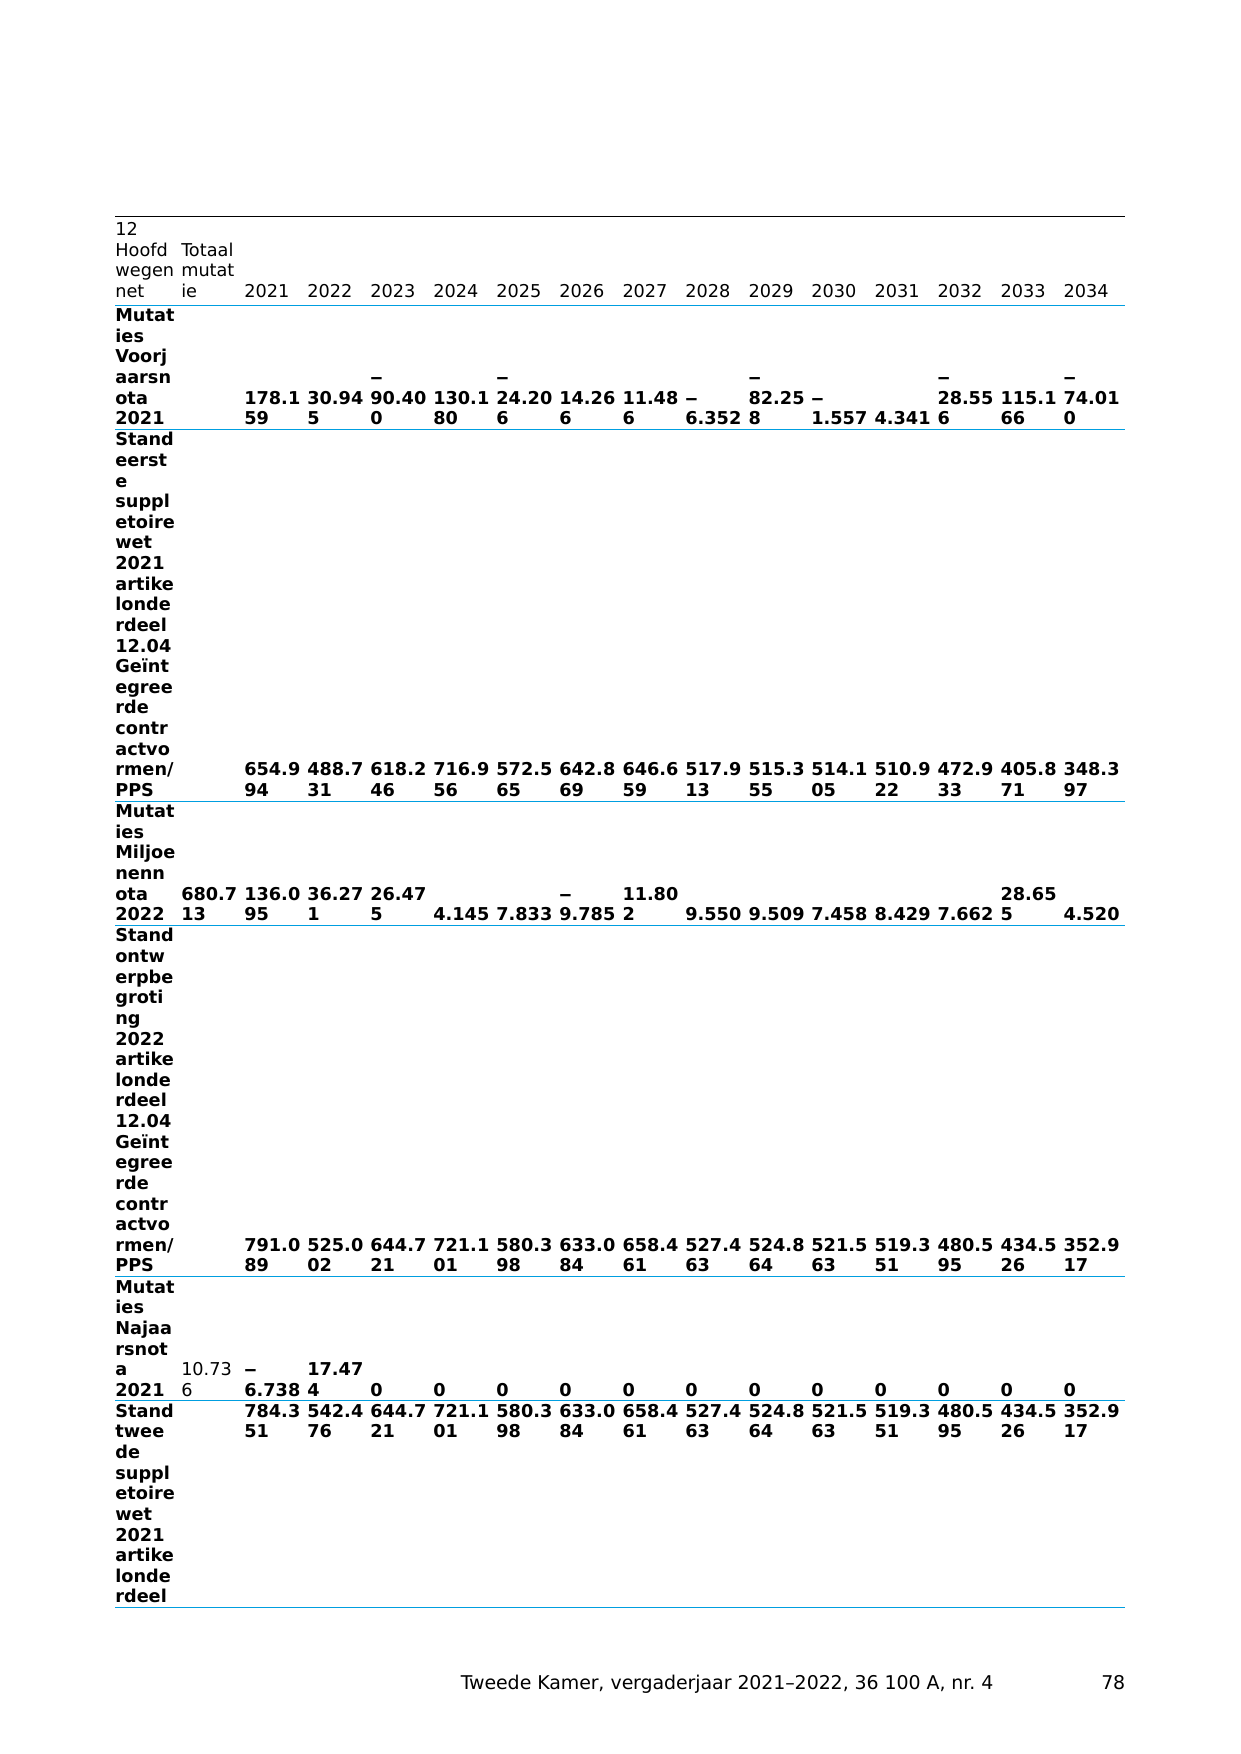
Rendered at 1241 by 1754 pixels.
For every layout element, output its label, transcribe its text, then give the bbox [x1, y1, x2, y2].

table_cell 521.563 [808, 926, 871, 1276]
table_cell ‒ 24.206 [493, 306, 556, 429]
table_cell [178, 1401, 241, 1607]
table_cell Mutaties Miljoenennota 2022 [115, 802, 178, 925]
table_cell 2033 [998, 217, 1060, 304]
table_cell 0 [430, 1277, 493, 1400]
table_cell 2026 [556, 217, 619, 304]
table_cell 488.731 [304, 430, 367, 801]
table_cell 2024 [430, 217, 493, 304]
table_cell 8.429 [871, 802, 934, 925]
table_cell ‒ 9.785 [556, 802, 619, 925]
table_cell 0 [1060, 1277, 1125, 1400]
table_cell 10.736 [178, 1277, 241, 1400]
table_cell 580.398 [493, 926, 556, 1276]
table_cell 618.246 [367, 430, 430, 801]
table_cell 0 [556, 1277, 619, 1400]
table_cell 30.945 [304, 306, 367, 429]
table_cell 9.509 [745, 802, 808, 925]
table_cell 0 [745, 1277, 808, 1400]
table_cell 0 [808, 1277, 871, 1400]
table_cell 434.526 [998, 926, 1060, 1276]
table_cell 14.266 [556, 306, 619, 429]
table_cell 11.802 [619, 802, 682, 925]
table_cell 130.180 [430, 306, 493, 429]
table_cell Stand ontwerpbegroting 2022 artikelonderdeel 12.04 Geïntegreerde contractvormen/PPS [115, 926, 178, 1276]
table_cell Stand eerste suppletoire wet 2021 artikelonderdeel 12.04 Geïntegreerde contractvormen/PPS [115, 430, 178, 801]
table_cell 136.095 [241, 802, 304, 925]
table_cell 517.913 [682, 430, 745, 801]
table_cell 542.476 [304, 1401, 367, 1607]
table_cell 580.398 [493, 1401, 556, 1607]
table_cell 115.166 [998, 306, 1060, 429]
table_cell 472.933 [934, 430, 997, 801]
table_cell 2022 [304, 217, 367, 304]
table_cell Mutaties Voorjaarsnota 2021 [115, 306, 178, 429]
table_header Tabel 7 Artikel 17 Megaprojecten verkeer en vervoer [115, 191, 1125, 216]
table_cell 2021 [241, 217, 304, 304]
table_cell 480.595 [934, 1401, 997, 1607]
table_cell 646.659 [619, 430, 682, 801]
table_cell 17.474 [304, 1277, 367, 1400]
table_cell [178, 926, 241, 1276]
table_cell 524.864 [745, 1401, 808, 1607]
table_cell 26.475 [367, 802, 430, 925]
table_cell 2032 [934, 217, 997, 304]
table_cell 2034 [1060, 217, 1125, 304]
table_cell 644.721 [367, 1401, 430, 1607]
table_cell 510.922 [871, 430, 934, 801]
table_cell 658.461 [619, 1401, 682, 1607]
table_cell ‒ 6.738 [241, 1277, 304, 1400]
table_cell 7.458 [808, 802, 871, 925]
table_cell 521.563 [808, 1401, 871, 1607]
table_cell 480.595 [934, 926, 997, 1276]
table_cell 352.917 [1060, 1401, 1125, 1607]
table_cell ‒ 82.258 [745, 306, 808, 429]
table_cell [178, 430, 241, 801]
table_cell ‒ 1.557 [808, 306, 871, 429]
table_cell 0 [367, 1277, 430, 1400]
table_cell 0 [871, 1277, 934, 1400]
table_cell 791.089 [241, 926, 304, 1276]
table_cell 2025 [493, 217, 556, 304]
table_cell 7.833 [493, 802, 556, 925]
table_cell 2023 [367, 217, 430, 304]
table_cell Totaal mutatie [178, 217, 241, 304]
table_cell 405.871 [998, 430, 1060, 801]
table_cell 0 [682, 1277, 745, 1400]
table_cell 519.351 [871, 926, 934, 1276]
table_cell 11.486 [619, 306, 682, 429]
table_cell 572.565 [493, 430, 556, 801]
table_cell 525.002 [304, 926, 367, 1276]
table_cell 642.869 [556, 430, 619, 801]
table_cell 784.351 [241, 1401, 304, 1607]
table_cell 633.084 [556, 1401, 619, 1607]
table_cell 527.463 [682, 926, 745, 1276]
table_cell 527.463 [682, 1401, 745, 1607]
table_cell 680.713 [178, 802, 241, 925]
table_cell 7.662 [934, 802, 997, 925]
table_cell 352.917 [1060, 926, 1125, 1276]
table_cell 0 [619, 1277, 682, 1400]
table_cell 0 [934, 1277, 997, 1400]
table_cell ‒ 90.400 [367, 306, 430, 429]
table_cell [178, 306, 241, 429]
table_cell 514.105 [808, 430, 871, 801]
table_cell 9.550 [682, 802, 745, 925]
table_cell ‒ 6.352 [682, 306, 745, 429]
table_cell 721.101 [430, 1401, 493, 1607]
table_cell 28.655 [998, 802, 1060, 925]
table_cell 4.145 [430, 802, 493, 925]
table_cell 2030 [808, 217, 871, 304]
table_cell 0 [493, 1277, 556, 1400]
table_cell 12 Hoofdwegennet [115, 217, 178, 304]
table_cell Mutaties Najaarsnota 2021 [115, 1277, 178, 1400]
table_cell Stand tweede suppletoire wet 2021 artikelonderdeel [115, 1401, 178, 1607]
table_cell ‒ 28.556 [934, 306, 997, 429]
table_cell 348.397 [1060, 430, 1125, 801]
table_cell 644.721 [367, 926, 430, 1276]
table_cell 178.159 [241, 306, 304, 429]
table_cell 434.526 [998, 1401, 1060, 1607]
table_cell 721.101 [430, 926, 493, 1276]
table_cell 658.461 [619, 926, 682, 1276]
table_cell 2027 [619, 217, 682, 304]
table_cell 654.994 [241, 430, 304, 801]
table_cell 524.864 [745, 926, 808, 1276]
table_cell 716.956 [430, 430, 493, 801]
table_cell ‒ 74.010 [1060, 306, 1125, 429]
table_cell 633.084 [556, 926, 619, 1276]
table_cell 515.355 [745, 430, 808, 801]
table_cell 2029 [745, 217, 808, 304]
table_cell 519.351 [871, 1401, 934, 1607]
table_cell 36.271 [304, 802, 367, 925]
table_cell 2028 [682, 217, 745, 304]
table_cell 0 [998, 1277, 1060, 1400]
table_cell 4.520 [1060, 802, 1125, 925]
table_cell 2031 [871, 217, 934, 304]
table_cell 4.341 [871, 306, 934, 429]
